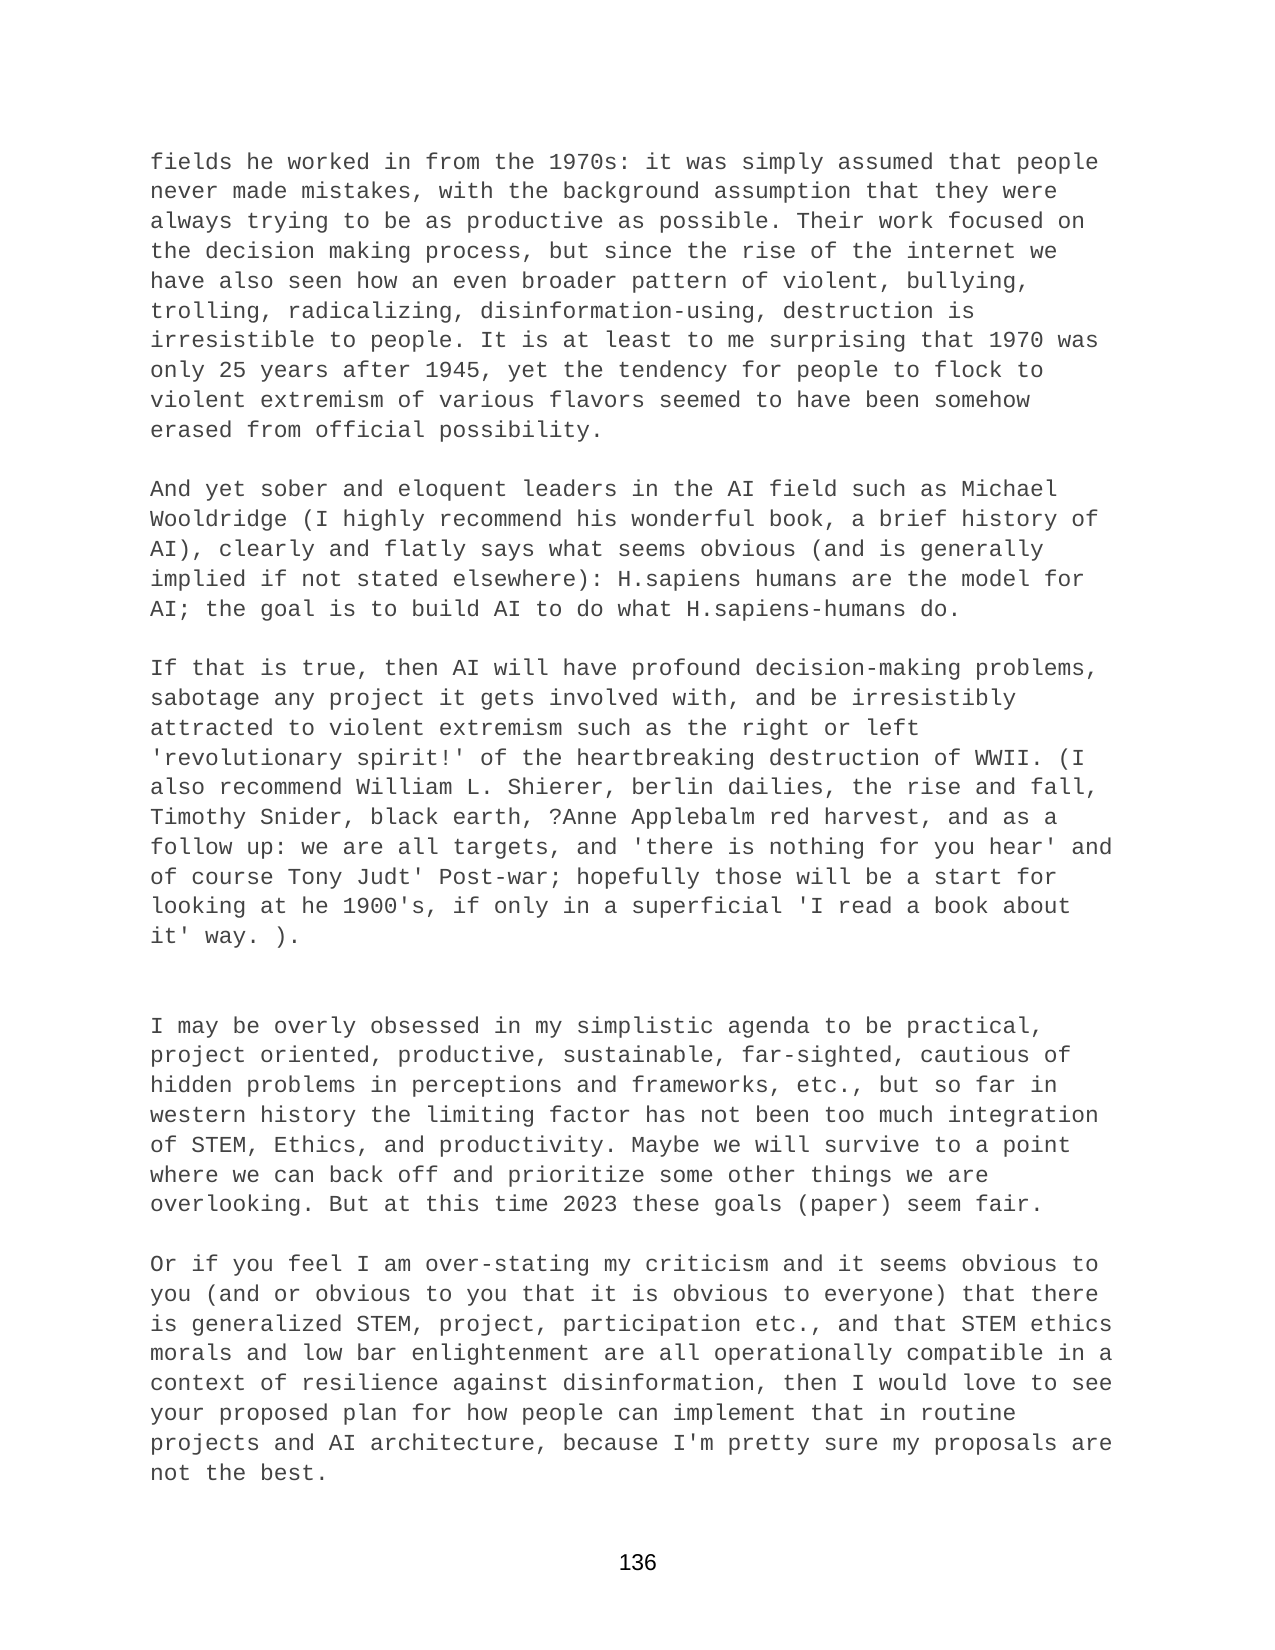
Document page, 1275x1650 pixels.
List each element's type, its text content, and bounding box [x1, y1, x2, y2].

text And yet sober and eloquent leaders in the AI field such as Michael Wooldridge (I highly recommend his wonderful book, a brief history of AI), clearly and flatly says what seems obvious (and is generally implied if not stated elsewhere): H.sapiens humans are the model for AI; the goal is to build AI to do what H.sapiens-humans do. [150, 478, 1125, 623]
text fields he worked in from the 1970s: it was simply assumed that people never made mistakes, with the background assumption that they were always trying to be as productive as possible. Their work focused on the decision making process, but since the rise of the internet we have also seen how an even broader pattern of violent, bullying, trolling, radicalizing, disinformation-using, destruction is irresistible to people. It is at least to me surprising that 1970 was only 25 years after 1945, yet the tendency for people to flock to violent extremism of various flavors seemed to have been somehow erased from official possibility. [150, 150, 1125, 444]
text I may be overly obsessed in my simplistic agenda to be practical, project oriented, productive, sustainable, far-sighted, cautious of hidden problems in perceptions and frameworks, etc., but so far in western history the limiting factor has not been too much integration of STEM, Ethics, and productivity. Maybe we will survive to a point where we can back off and prioritize some other things we are overlooking. But at this time 2023 these goals (paper) seem fair. [150, 1014, 1125, 1219]
text Or if you feel I am over-stating my criticism and it seems obvious to you (and or obvious to you that it is obvious to everyone) that there is generalized STEM, project, participation etc., and that STEM ethics morals and low bar enlightenment are all operationally compatible in a context of resilience against disinformation, then I would love to see your proposed plan for how people can implement that in routine projects and AI architecture, because I'm pretty sure my proposals are not the best. [150, 1252, 1125, 1487]
text If that is true, then AI will have profound decision-making problems, sabotage any project it gets involved with, and be irresistibly attracted to violent extremism such as the right or left 'revolutionary spirit!' of the heartbreaking destruction of WWII. (I also recommend William L. Shierer, berlin dailies, the rise and fall, Timothy Snider, black earth, ?Anne Applebalm red harvest, and as a follow up: we are all targets, and 'there is nothing for you hear' and of course Tony Judt' Post-war; hopefully those will be a start for looking at he 1900's, if only in a superficial 'I read a book about it' way. ). [150, 656, 1125, 951]
